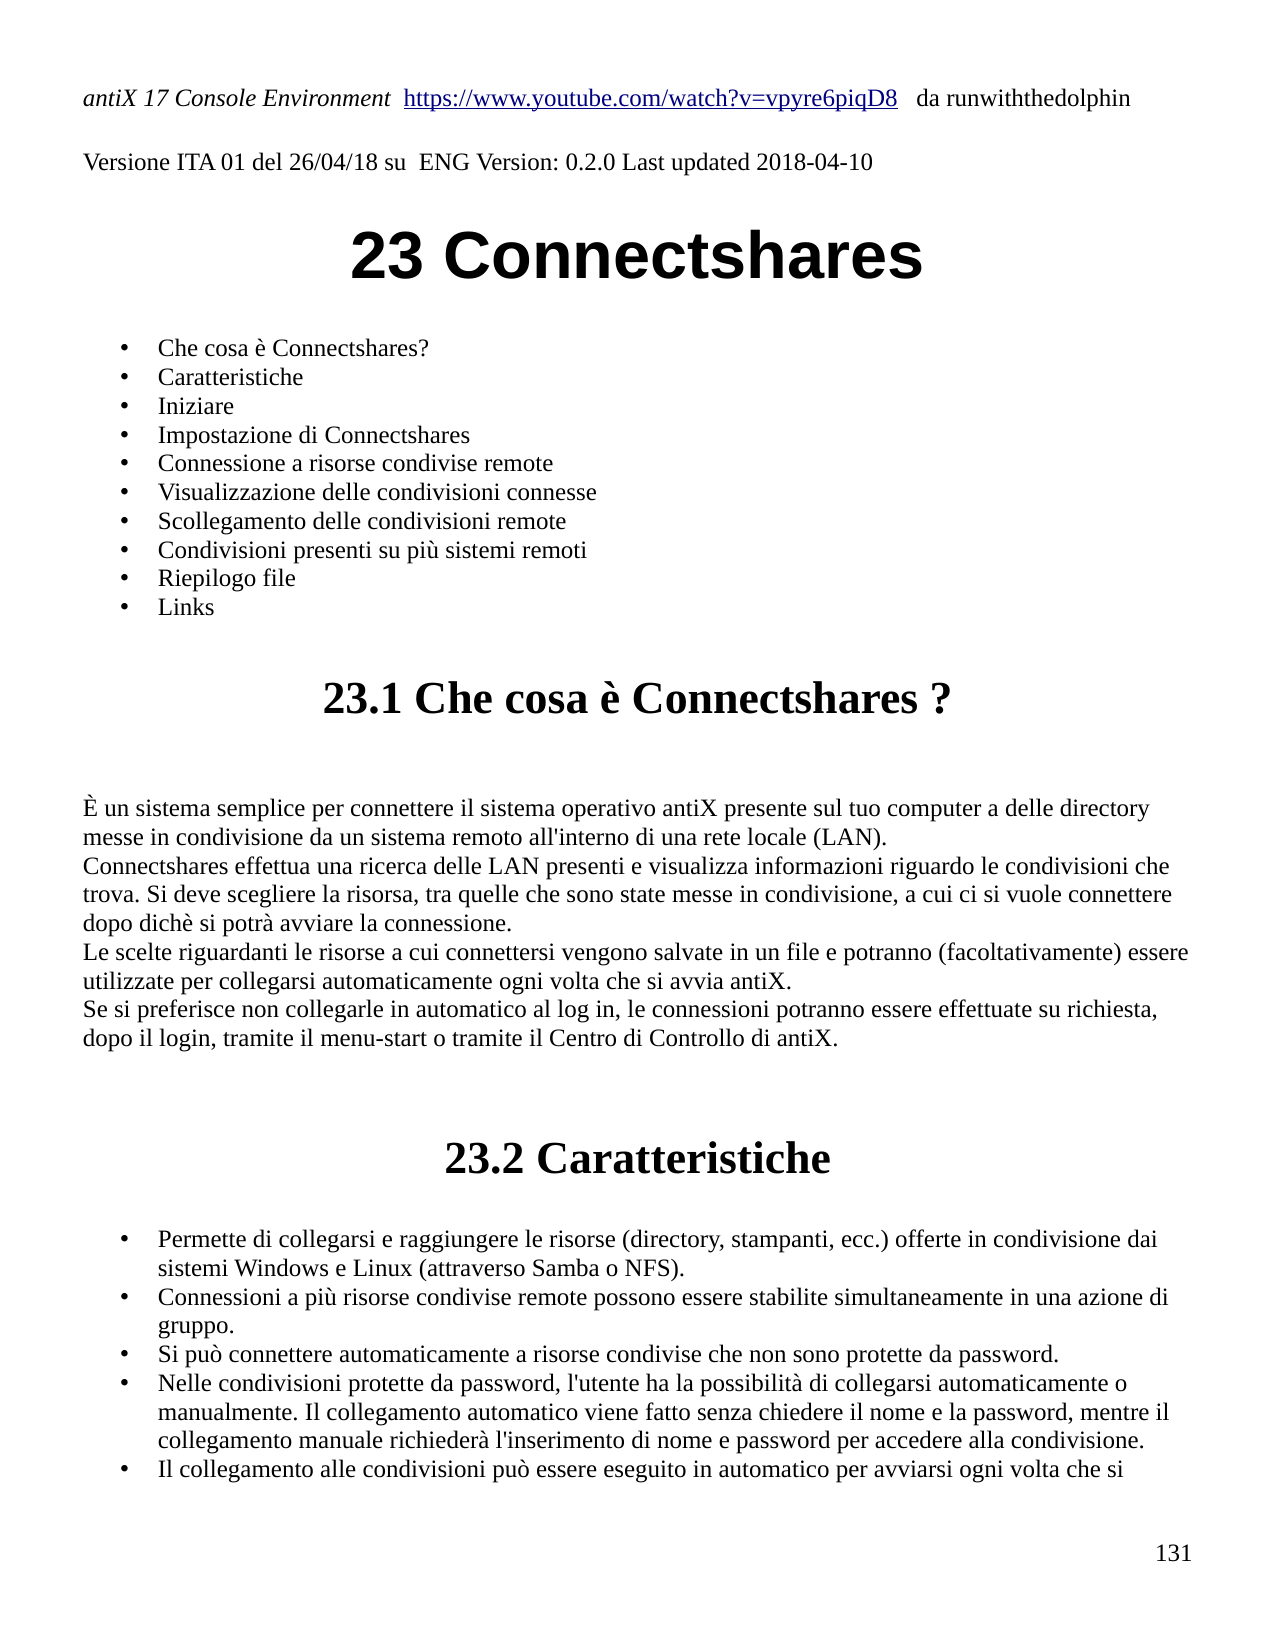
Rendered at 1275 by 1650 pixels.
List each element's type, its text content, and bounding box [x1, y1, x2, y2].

subtitle 23.1 Che cosa è Connectshares ? [83, 671, 1192, 723]
list Visualizzazione delle condivisioni connesse [120, 477, 1192, 506]
text antiX 17 Console Environment https://www.youtube.com/watch?v=vpyre6piqD8 da runwiththedolphin [83, 83, 1192, 111]
text Le scelte riguardanti le risorse a cui connettersi vengono salvate in un file e potranno (facoltativamente) essere utilizzate per collegarsi automaticamente ogni volta che si avvia antiX. [83, 937, 1192, 994]
list Permette di collegarsi e raggiungere le risorse (directory, stampanti, ecc.) offerte in condivisione dai sistemi Windows e Linux (attraverso Samba o NFS). [120, 1224, 1192, 1282]
list Caratteristiche [120, 362, 1192, 391]
list Scollegamento delle condivisioni remote [120, 506, 1192, 535]
text Versione ITA 01 del 26/04/18 su ENG Version: 0.2.0 Last updated 2018-04-10 [83, 147, 1192, 176]
list Connessioni a più risorse condivise remote possono essere stabilite simultaneamente in una azione di gruppo. [120, 1282, 1192, 1339]
list Condivisioni presenti su più sistemi remoti [120, 535, 1192, 563]
text Connectshares effettua una ricerca delle LAN presenti e visualizza informazioni riguardo le condivisioni che trova. Si deve scegliere la risorsa, tra quelle che sono state messe in condivisione, a cui ci si vuole connettere dopo dichè si potrà avviare la connessione. [83, 851, 1192, 937]
list Si può connettere automaticamente a risorse condivise che non sono protette da password. [120, 1339, 1192, 1368]
subtitle 23.2 Caratteristiche [83, 1130, 1192, 1183]
list Riepilogo file [120, 563, 1192, 592]
text È un sistema semplice per connettere il sistema operativo antiX presente sul tuo computer a delle directory messe in condivisione da un sistema remoto all'interno di una rete locale (LAN). [83, 793, 1192, 851]
subtitle 23 Connectshares [83, 216, 1192, 292]
text Se si preferisce non collegarle in automatico al log in, le connessioni potranno essere effettuate su richiesta, dopo il login, tramite il menu-start o tramite il Centro di Controllo di antiX. [83, 994, 1192, 1052]
list Che cosa è Connectshares? [120, 333, 1192, 362]
list Impostazione di Connectshares [120, 420, 1192, 448]
list Il collegamento alle condivisioni può essere eseguito in automatico per avviarsi ogni volta che si [120, 1454, 1192, 1483]
list Nelle condivisioni protette da password, l'utente ha la possibilità di collegarsi automaticamente o manualmente. Il collegamento automatico viene fatto senza chiedere il nome e la password, mentre il collegamento manuale richiederà l'inserimento di nome e password per accedere alla condivisione. [120, 1368, 1192, 1454]
list Links [120, 592, 1192, 621]
list Connessione a risorse condivise remote [120, 448, 1192, 477]
list Iniziare [120, 391, 1192, 420]
